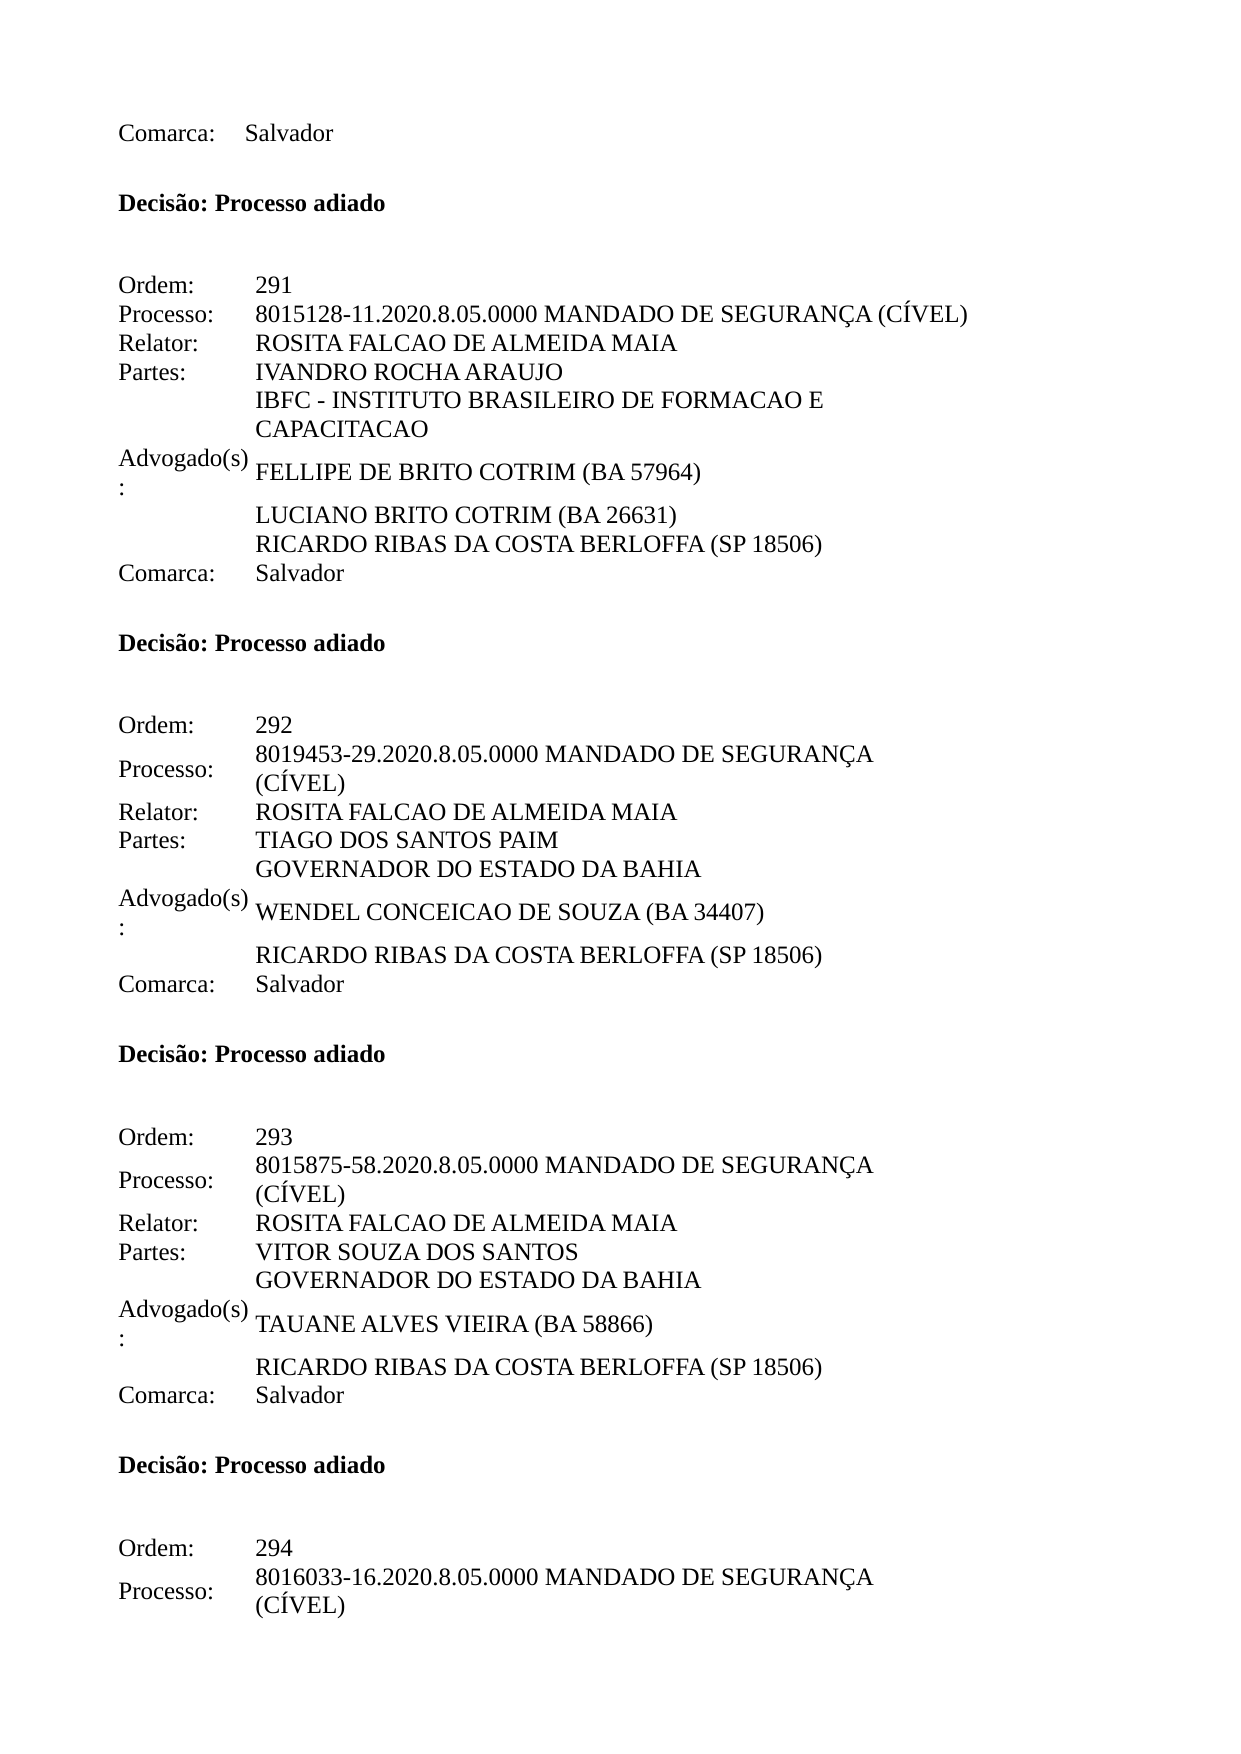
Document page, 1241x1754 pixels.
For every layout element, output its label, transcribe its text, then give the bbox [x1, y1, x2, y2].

table_header 293 [255, 1122, 969, 1151]
table_cell 8016033-16.2020.8.05.0000 MANDADO DE SEGURANÇA (CÍVEL) [255, 1562, 969, 1619]
table_cell [118, 941, 255, 969]
table_cell Comarca: [118, 118, 244, 147]
table_header 292 [255, 711, 969, 739]
table_cell 8019453-29.2020.8.05.0000 MANDADO DE SEGURANÇA (CÍVEL) [255, 739, 969, 797]
table_cell RICARDO RIBAS DA COSTA BERLOFFA (SP 18506) [255, 1352, 969, 1381]
table_cell Relator: [118, 328, 255, 357]
table_header Ordem: [118, 1533, 255, 1562]
table_cell Processo: [118, 1151, 255, 1208]
table_cell GOVERNADOR DO ESTADO DA BAHIA [255, 854, 969, 883]
text Decisão: Processo adiado [118, 1039, 1101, 1068]
table_cell Processo: [118, 739, 255, 797]
table_cell Relator: [118, 797, 255, 826]
table_cell Advogado(s): [118, 1294, 255, 1352]
table_cell TIAGO DOS SANTOS PAIM [255, 826, 969, 854]
text Decisão: Processo adiado [118, 188, 1101, 217]
table_cell Advogado(s): [118, 883, 255, 941]
table_cell Salvador [255, 969, 969, 998]
table_cell Salvador [255, 558, 1004, 587]
table_cell Partes: [118, 357, 255, 386]
table_cell IVANDRO ROCHA ARAUJO [255, 357, 1004, 386]
text Decisão: Processo adiado [118, 1451, 1101, 1479]
table_cell Salvador [245, 118, 1122, 147]
table_cell Comarca: [118, 969, 255, 998]
table_header Ordem: [118, 1122, 255, 1151]
table_cell [118, 1266, 255, 1294]
table_cell ROSITA FALCAO DE ALMEIDA MAIA [255, 328, 1004, 357]
table_cell Relator: [118, 1208, 255, 1237]
table_cell Salvador [255, 1381, 969, 1409]
table_cell WENDEL CONCEICAO DE SOUZA (BA 34407) [255, 883, 969, 941]
text Decisão: Processo adiado [118, 628, 1101, 657]
table_cell [118, 854, 255, 883]
table_header Ordem: [118, 711, 255, 739]
table_cell [118, 501, 255, 529]
table_header 294 [255, 1533, 969, 1562]
table_cell [118, 386, 255, 443]
table_cell IBFC - INSTITUTO BRASILEIRO DE FORMACAO E CAPACITACAO [255, 386, 1004, 443]
table_header Ordem: [118, 271, 255, 299]
table_cell Processo: [118, 299, 255, 328]
table_header 291 [255, 271, 1004, 299]
table_cell Processo: [118, 1562, 255, 1619]
table_cell [118, 529, 255, 558]
table_cell Partes: [118, 826, 255, 854]
table_cell 8015128-11.2020.8.05.0000 MANDADO DE SEGURANÇA (CÍVEL) [255, 299, 1004, 328]
table_cell LUCIANO BRITO COTRIM (BA 26631) [255, 501, 1004, 529]
table_cell GOVERNADOR DO ESTADO DA BAHIA [255, 1266, 969, 1294]
table_cell Partes: [118, 1237, 255, 1266]
table_cell [118, 1352, 255, 1381]
table_cell Advogado(s): [118, 443, 255, 501]
table_cell Comarca: [118, 1381, 255, 1409]
table_cell ROSITA FALCAO DE ALMEIDA MAIA [255, 1208, 969, 1237]
table_cell RICARDO RIBAS DA COSTA BERLOFFA (SP 18506) [255, 941, 969, 969]
table_cell ROSITA FALCAO DE ALMEIDA MAIA [255, 797, 969, 826]
table_cell VITOR SOUZA DOS SANTOS [255, 1237, 969, 1266]
table_cell RICARDO RIBAS DA COSTA BERLOFFA (SP 18506) [255, 529, 1004, 558]
table_cell 8015875-58.2020.8.05.0000 MANDADO DE SEGURANÇA (CÍVEL) [255, 1151, 969, 1208]
table_cell TAUANE ALVES VIEIRA (BA 58866) [255, 1294, 969, 1352]
table_cell Comarca: [118, 558, 255, 587]
table_cell FELLIPE DE BRITO COTRIM (BA 57964) [255, 443, 1004, 501]
